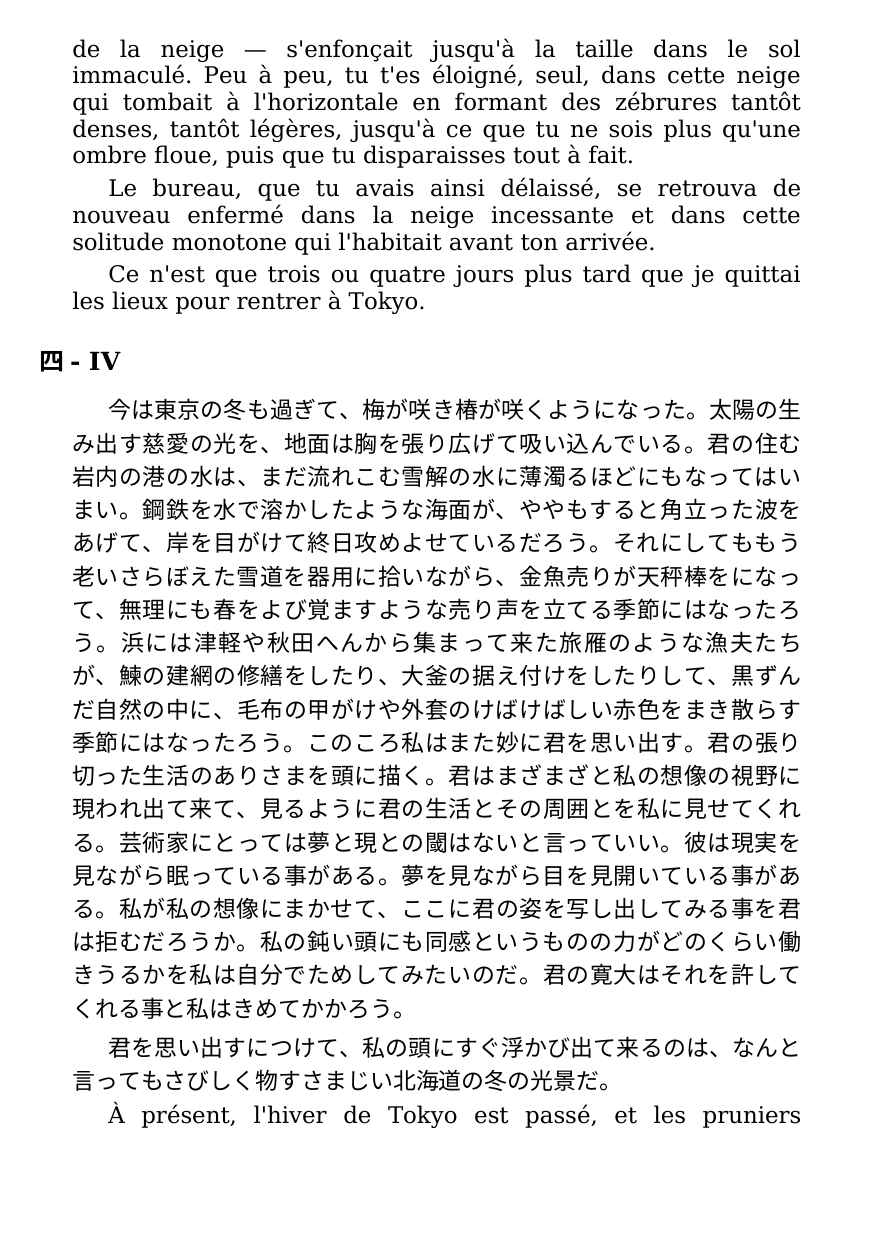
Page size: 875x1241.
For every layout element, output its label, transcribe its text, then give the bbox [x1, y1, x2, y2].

text Ce n'est que trois ou quatre jours plus tard que je quittai les lieux pour rentrer à Tokyo. [72, 261, 802, 314]
text de la neige — s'enfonçait jusqu'à la taille dans le sol immaculé. Peu à peu, tu t'es éloigné, seul, dans cette neige qui tombait à l'horizontale en formant des zébrures tantôt denses, tantôt légères, jusqu'à ce que tu ne sois plus qu'une ombre floue, puis que tu disparaisses tout à fait. [72, 36, 802, 169]
text À présent, l'hiver de Tokyo est passé, et les pruniers [72, 1102, 802, 1129]
text 今は東京の冬も過ぎて、梅が咲き椿が咲くようになった。太陽の生み出す慈愛の光を、地面は胸を張り広げて吸い込んでいる。君の住む岩内の港の水は、まだ流れこむ雪解の水に薄濁るほどにもなってはいまい。鋼鉄を水で溶かしたような海面が、ややもすると角立った波をあげて、岸を目がけて終日攻めよせているだろう。それにしてももう老いさらぼえた雪道を器用に拾いながら、金魚売りが天秤棒をになって、無理にも春をよび覚ますような売り声を立てる季節にはなったろう。浜には津軽や秋田へんから集まって来た旅雁のような漁夫たちが、鰊の建網の修繕をしたり、大釜の据え付けをしたりして、黒ずんだ自然の中に、毛布の甲がけや外套のけばけばしい赤色をまき散らす季節にはなったろう。このころ私はまた妙に君を思い出す。君の張り切った生活のありさまを頭に描く。君はまざまざと私の想像の視野に現われ出て来て、見るように君の生活とその周囲とを私に見せてくれる。芸術家にとっては夢と現との閾はないと言っていい。彼は現実を見ながら眠っている事がある。夢を見ながら目を見開いている事がある。私が私の想像にまかせて、ここに君の姿を写し出してみる事を君は拒むだろうか。私の鈍い頭にも同感というものの力がどのくらい働きうるかを私は自分でためしてみたいのだ。君の寛大はそれを許してくれる事と私はきめてかかろう。 [72, 392, 802, 1024]
subtitle 四 - IV [36, 338, 838, 381]
text Le bureau, que tu avais ainsi délaissé, se retrouva de nouveau enfermé dans la neige incessante et dans cette solitude monotone qui l'habitait avant ton arrivée. [72, 175, 802, 255]
text 君を思い出すにつけて、私の頭にすぐ浮かび出て来るのは、なんと言ってもさびしく物すさまじい北海道の冬の光景だ。 [72, 1030, 802, 1096]
